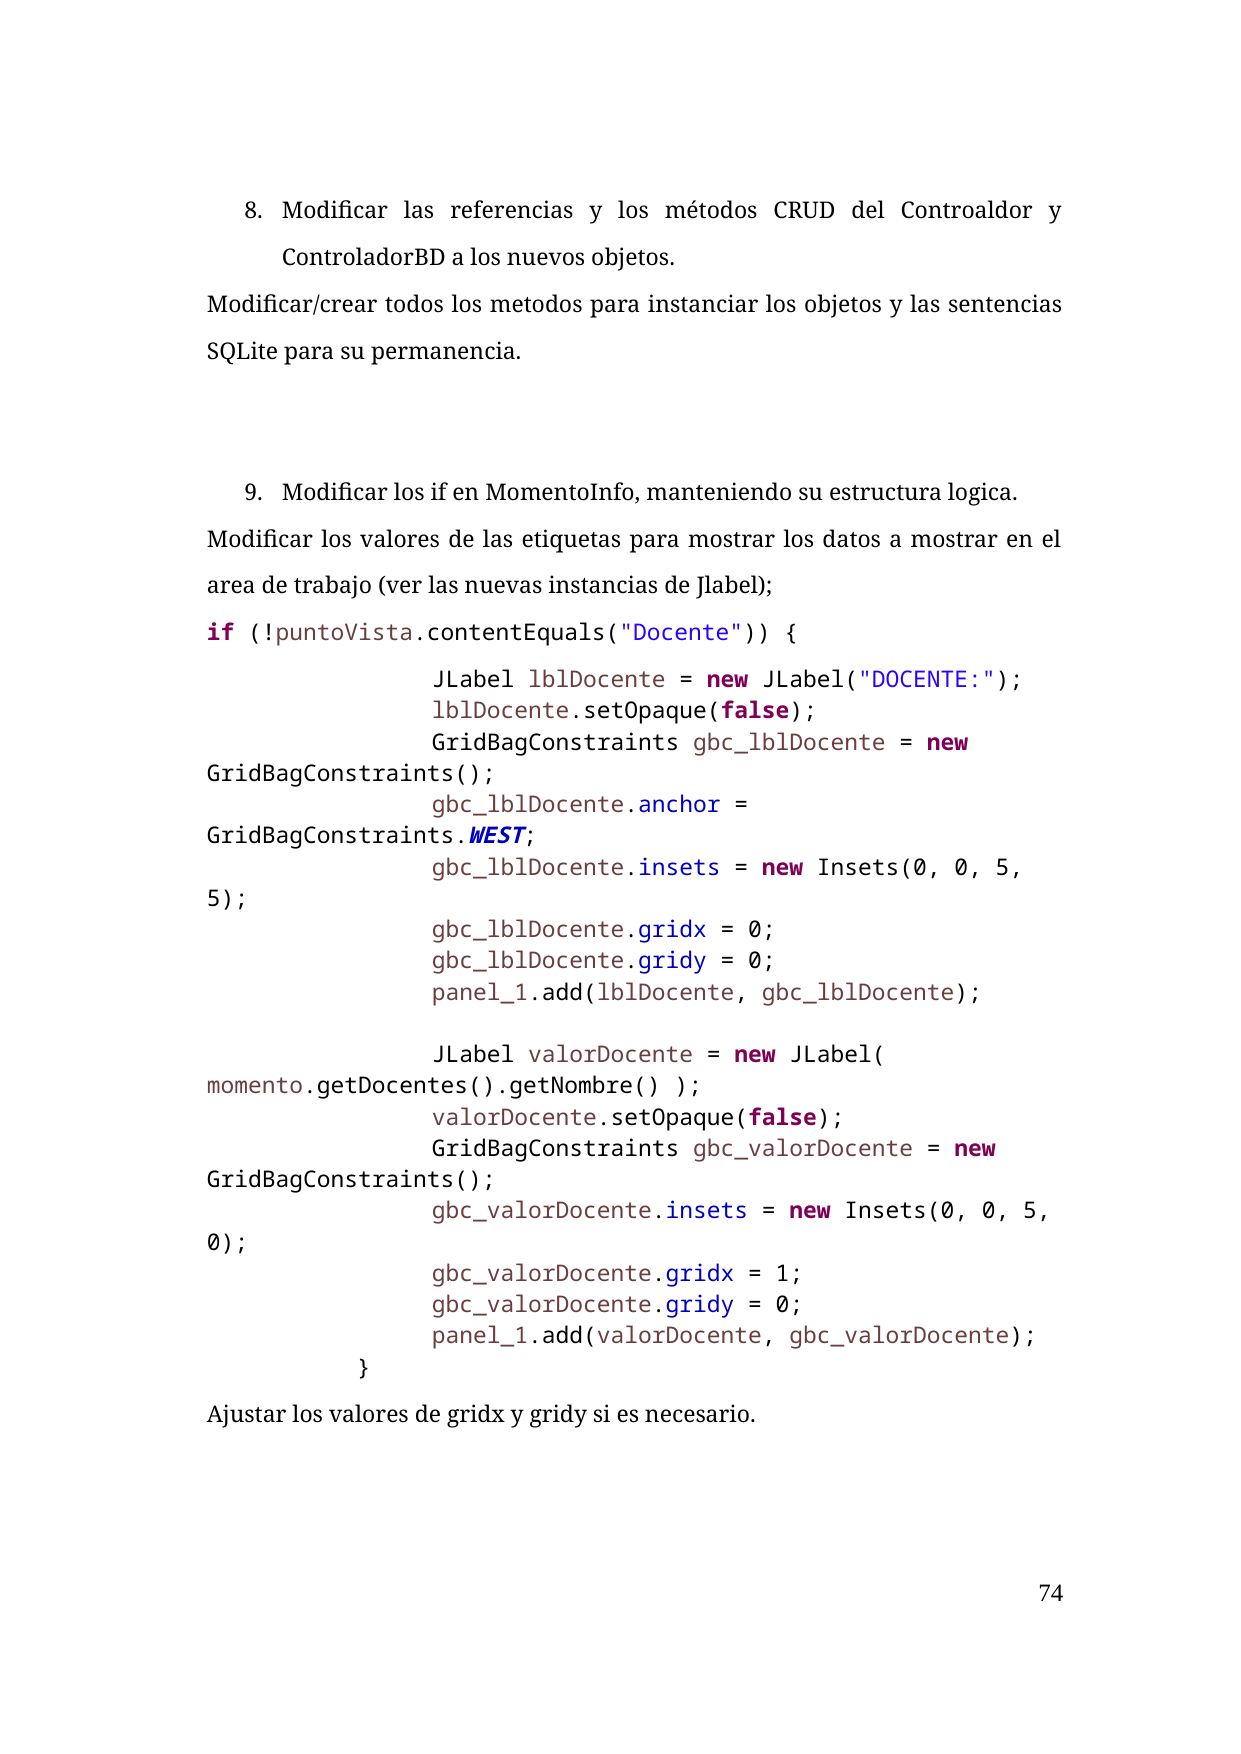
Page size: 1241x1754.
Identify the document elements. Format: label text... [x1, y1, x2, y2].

list Modificar las referencias y los métodos CRUD del Controaldor y ControladorBD a los nuevos objetos. [244, 194, 1063, 273]
text gbc_lblDocente.anchor = GridBagConstraints.WEST; [207, 788, 1063, 851]
text GridBagConstraints gbc_valorDocente = new GridBagConstraints(); [207, 1132, 1063, 1194]
text lblDocente.setOpaque(false); [207, 694, 1063, 726]
list Modificar los if en MomentoInfo, manteniendo su estructura logica. [244, 476, 1063, 507]
text panel_1.add(valorDocente, gbc_valorDocente); [207, 1319, 1063, 1351]
text Ajustar los valores de gridx y gridy si es necesario. [207, 1398, 1063, 1429]
text Modificar/crear todos los metodos para instanciar los objetos y las sentencias SQLite para su permanencia. [207, 288, 1063, 366]
text JLabel valorDocente = new JLabel( momento.getDocentes().getNombre() ); [207, 1038, 1063, 1101]
text gbc_lblDocente.gridx = 0; [207, 913, 1063, 944]
text } [207, 1351, 1063, 1382]
text gbc_valorDocente.gridy = 0; [207, 1288, 1063, 1319]
text gbc_lblDocente.insets = new Insets(0, 0, 5, 5); [207, 851, 1063, 913]
text Modificar los valores de las etiquetas para mostrar los datos a mostrar en el area de trabajo (ver las nuevas instancias de Jlabel); [207, 523, 1063, 601]
text gbc_lblDocente.gridy = 0; [207, 944, 1063, 976]
text JLabel lblDocente = new JLabel("DOCENTE:"); [207, 663, 1063, 694]
text gbc_valorDocente.insets = new Insets(0, 0, 5, 0); [207, 1194, 1063, 1257]
text valorDocente.setOpaque(false); [207, 1101, 1063, 1132]
text gbc_valorDocente.gridx = 1; [207, 1257, 1063, 1288]
text panel_1.add(lblDocente, gbc_lblDocente); [207, 976, 1063, 1007]
text if (!puntoVista.contentEquals("Docente")) { [207, 616, 1063, 648]
text GridBagConstraints gbc_lblDocente = new GridBagConstraints(); [207, 726, 1063, 788]
